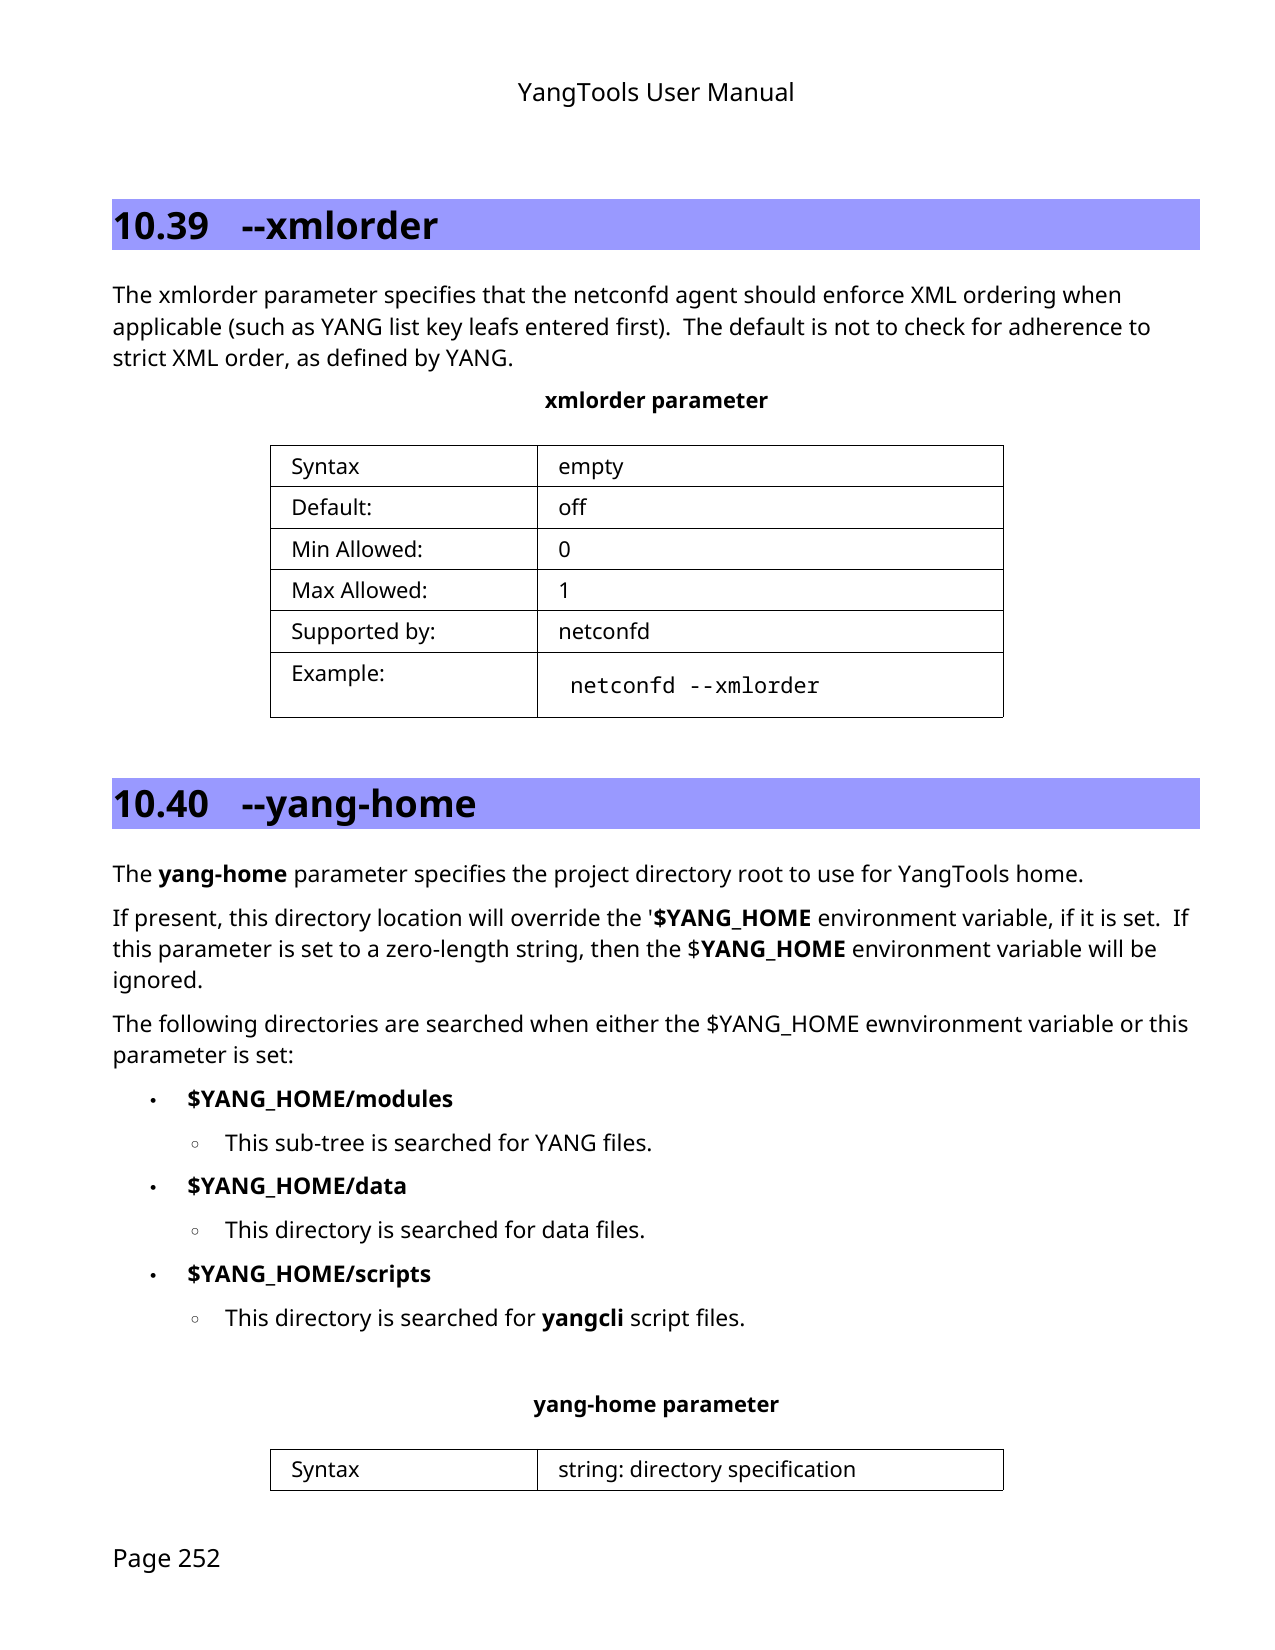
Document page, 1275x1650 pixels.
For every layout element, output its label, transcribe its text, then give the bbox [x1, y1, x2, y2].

text The xmlorder parameter specifies that the netconfd agent should enforce XML ordering when applicable (such as YANG list key leafs entered first). The default is not to check for adherence to strict XML order, as defined by YANG. [112, 279, 1200, 373]
table_cell netconfd --xmlorder [538, 653, 1003, 717]
subtitle yang-home parameter [127, 1389, 1185, 1419]
table_cell 0 [538, 529, 1003, 569]
list This directory is searched for data files. [187, 1214, 1200, 1245]
table_cell Max Allowed: [271, 570, 537, 610]
table_header Syntax [271, 446, 537, 486]
subtitle --yang-home [112, 778, 1200, 829]
list $YANG_HOME/scripts [150, 1258, 1200, 1289]
subtitle --xmlorder [112, 199, 1200, 250]
subtitle xmlorder parameter [127, 385, 1185, 415]
table_header empty [538, 446, 1003, 486]
table_header Syntax [271, 1450, 537, 1490]
text The yang-home parameter specifies the project directory root to use for YangTools home. [112, 858, 1200, 889]
table_cell Supported by: [271, 611, 537, 652]
table_cell 1 [538, 570, 1003, 610]
text The following directories are searched when either the $YANG_HOME ewnvironment variable or this parameter is set: [112, 1008, 1200, 1070]
list $YANG_HOME/data [150, 1170, 1200, 1202]
table_header string: directory specification [538, 1450, 1003, 1490]
list This sub-tree is searched for YANG files. [187, 1127, 1200, 1158]
table_cell Example: [271, 653, 537, 717]
table_cell netconfd [538, 611, 1003, 652]
list This directory is searched for yangcli script files. [187, 1302, 1200, 1333]
text If present, this directory location will override the '$YANG_HOME environment variable, if it is set. If this parameter is set to a zero-length string, then the $YANG_HOME environment variable will be ignored. [112, 902, 1200, 995]
table_cell off [538, 487, 1003, 528]
table_cell Min Allowed: [271, 529, 537, 569]
table_cell Default: [271, 487, 537, 528]
list $YANG_HOME/modules [150, 1083, 1200, 1114]
